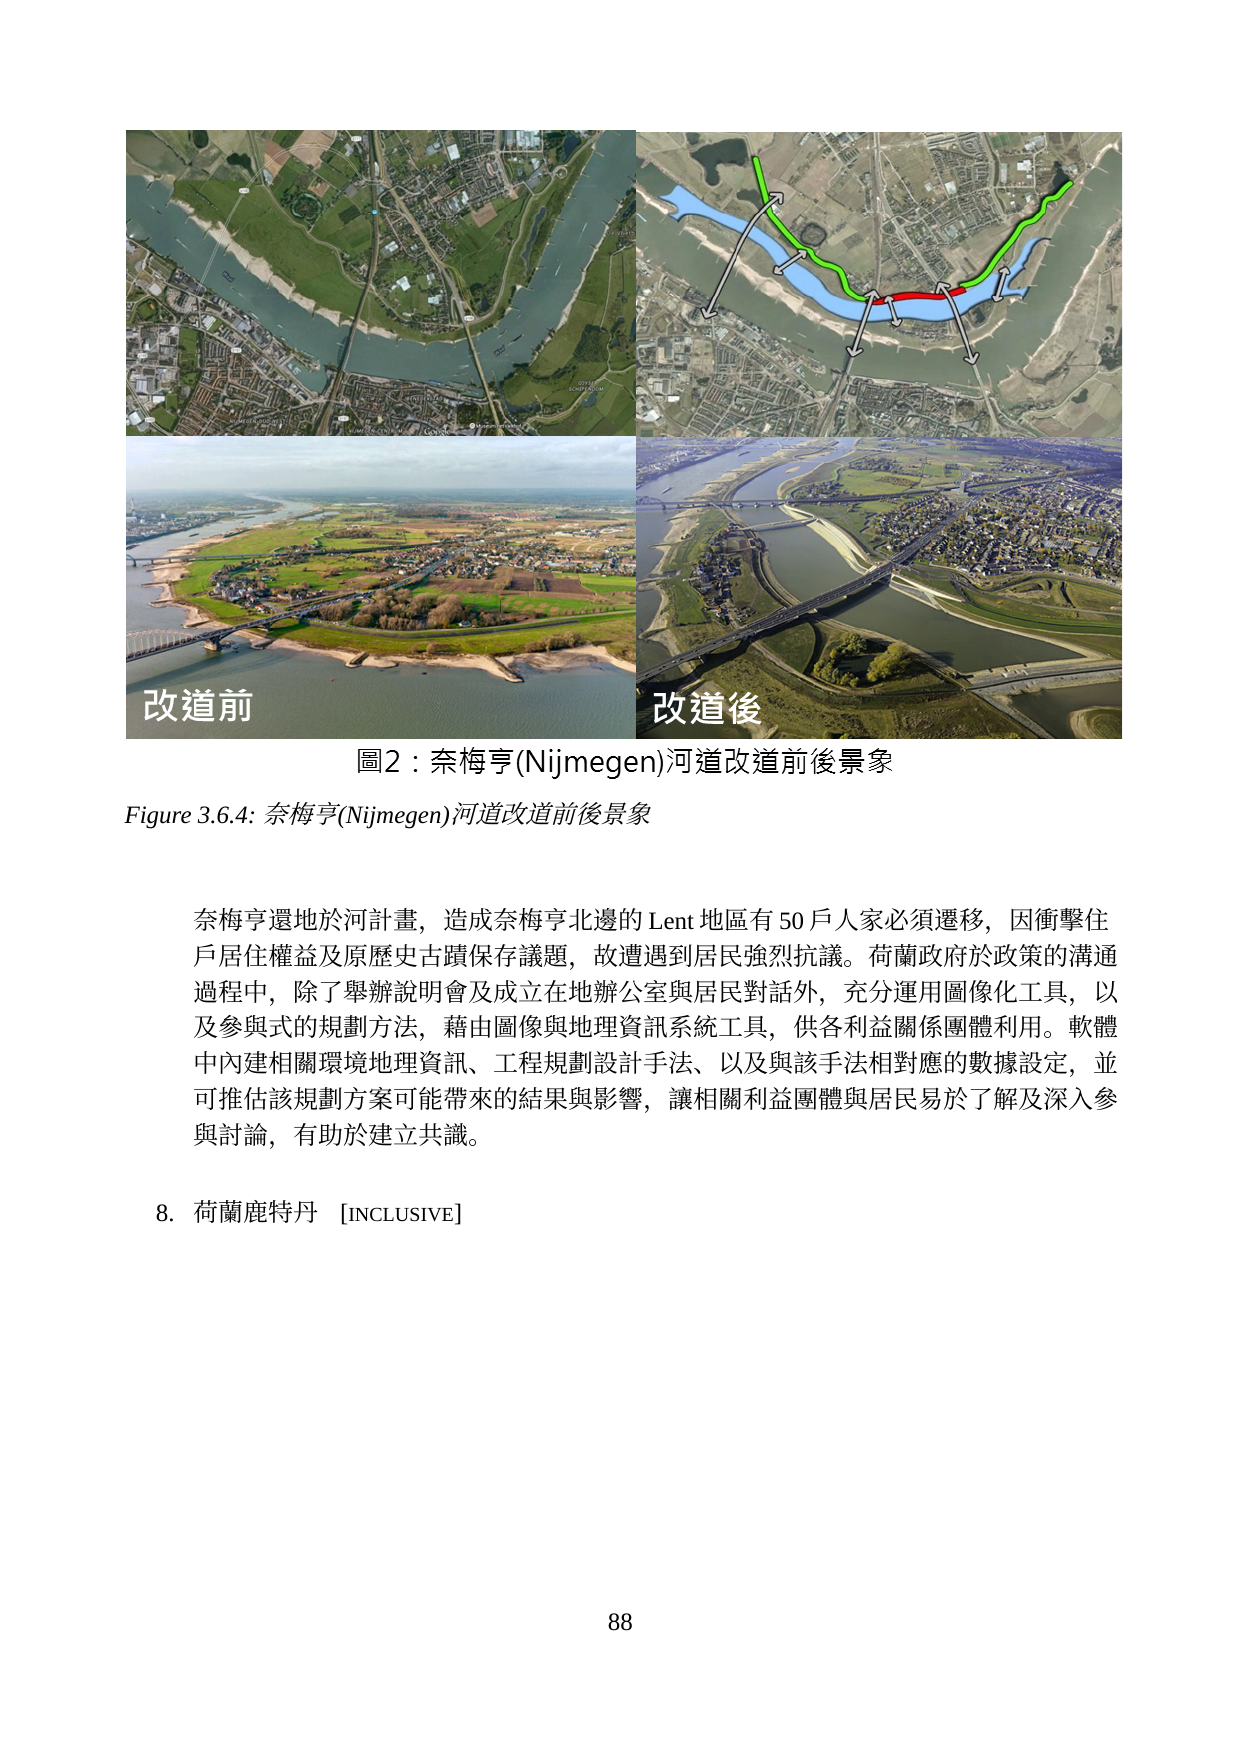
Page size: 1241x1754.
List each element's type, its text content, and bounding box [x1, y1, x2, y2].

list 荷蘭鹿特丹 [inclusive] [156, 1193, 1122, 1229]
picture [118, 130, 1123, 795]
list Figure 3.6.4: 奈梅亨(Nijmegen)河道改道前後景象 [118, 795, 1122, 830]
list 奈梅亨還地於河計畫，造成奈梅亨北邊的Lent地區有50戶人家必須遷移，因衝擊住戶居住權益及原歷史古蹟保存議題，故遭遇到居民強烈抗議。荷蘭政府於政策的溝通過程中，除了舉辦說明會及成立在地辦公室與居民對話外，充分運用圖像化工具，以及參與式的規劃方法，藉由圖像與地理資訊系統工具，供各利益關係團體利用。軟體中內建相關環境地理資訊、工程規劃設計手法、以及與該手法相對應的數據設定，並可推估該規劃方案可能帶來的結果與影響，讓相關利益團體與居民易於了解及深入參與討論，有助於建立共識。 [156, 900, 1122, 1181]
